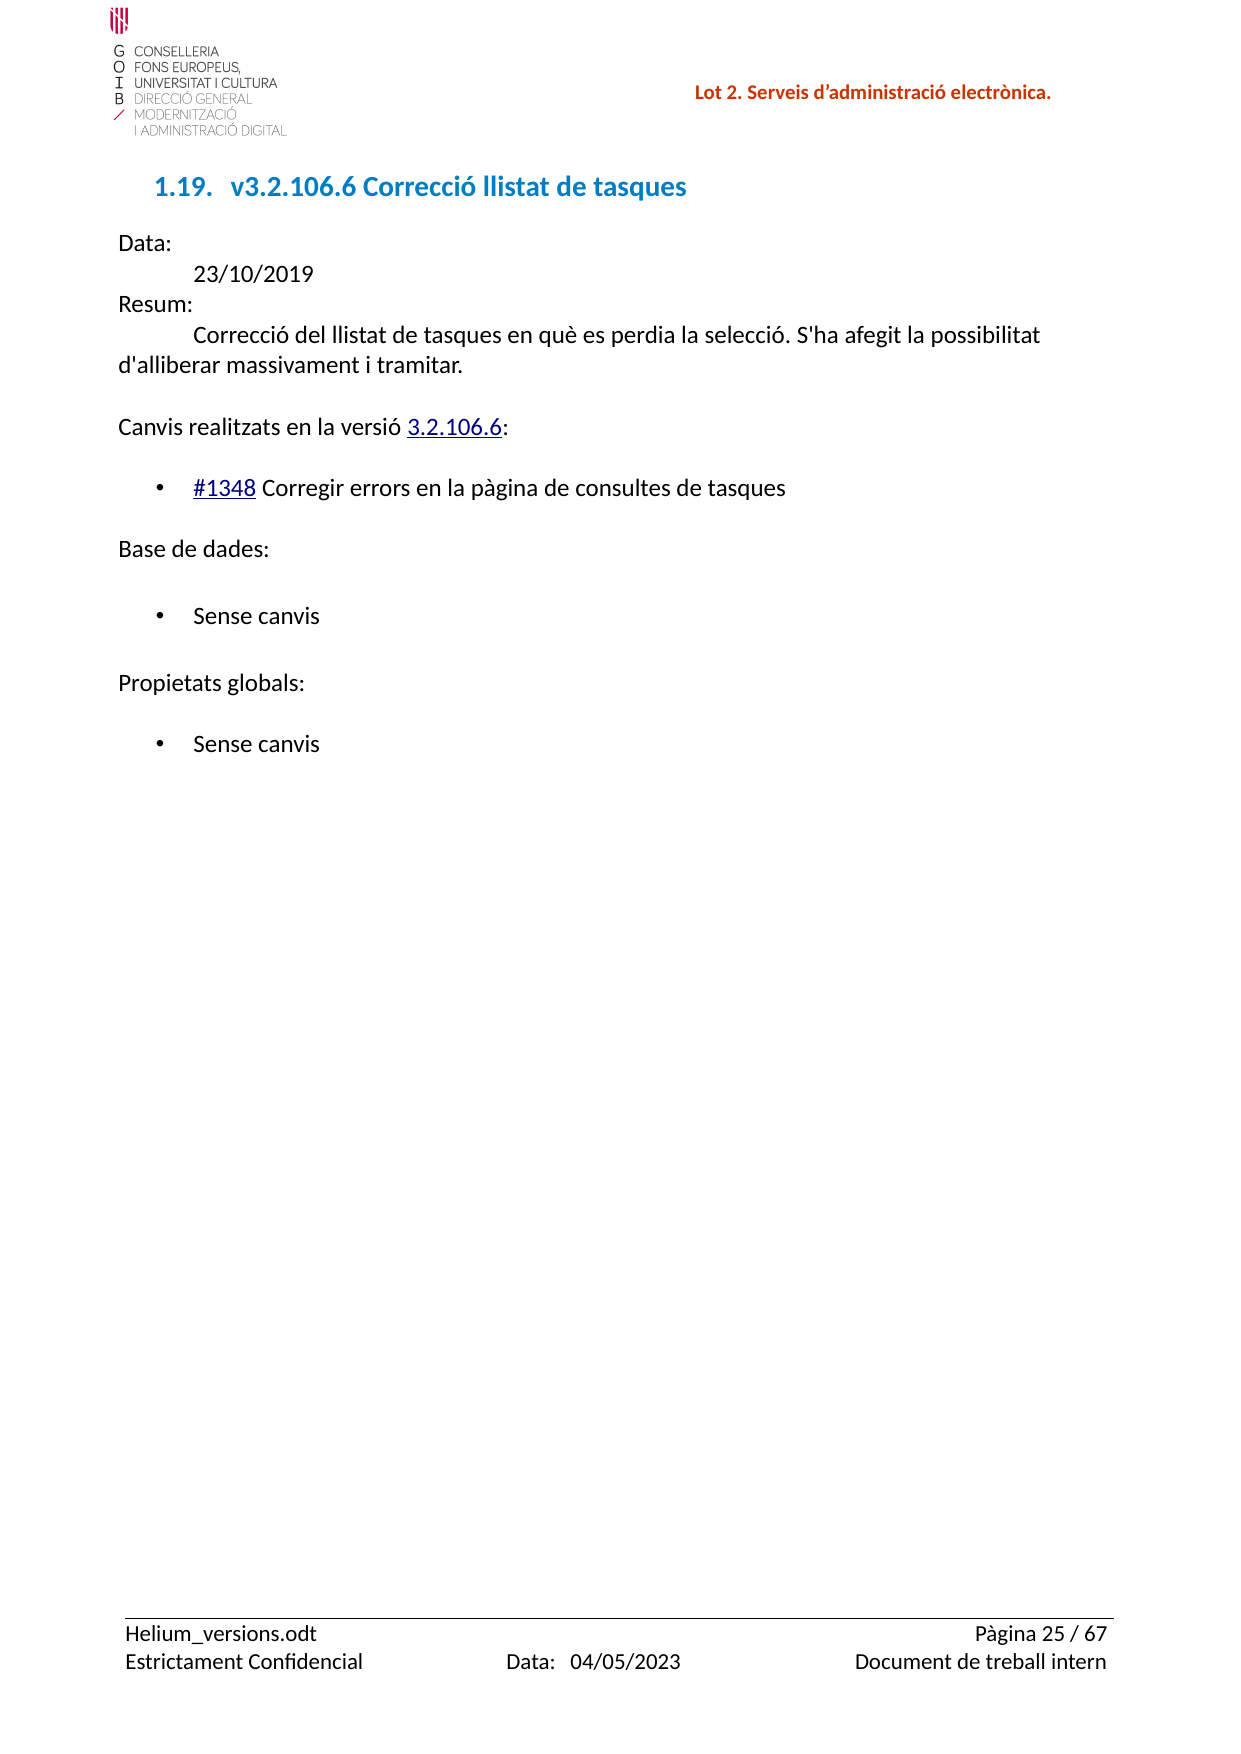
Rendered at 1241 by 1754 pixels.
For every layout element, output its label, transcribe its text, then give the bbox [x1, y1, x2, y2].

subtitle v3.2.106.6 Correcció llistat de tasques [153, 168, 1122, 204]
text Correcció del llistat de tasques en què es perdia la selecció. S'ha afegit la possibilitat d'alliberar massivament i tramitar. [118, 319, 1122, 380]
text Canvis realitzats en la versió 3.2.106.6: [118, 411, 1122, 441]
text 23/10/2019 [118, 258, 1122, 289]
text Data: [118, 228, 1122, 258]
list #1348 Corregir errors en la pàgina de consultes de tasques [156, 472, 1122, 502]
picture [100, 0, 297, 144]
list Sense canvis [156, 600, 1122, 630]
text Propietats globals: [118, 667, 1122, 697]
text Base de dades: [118, 533, 1122, 563]
list Sense canvis [156, 728, 1122, 758]
text Resum: [118, 289, 1122, 319]
